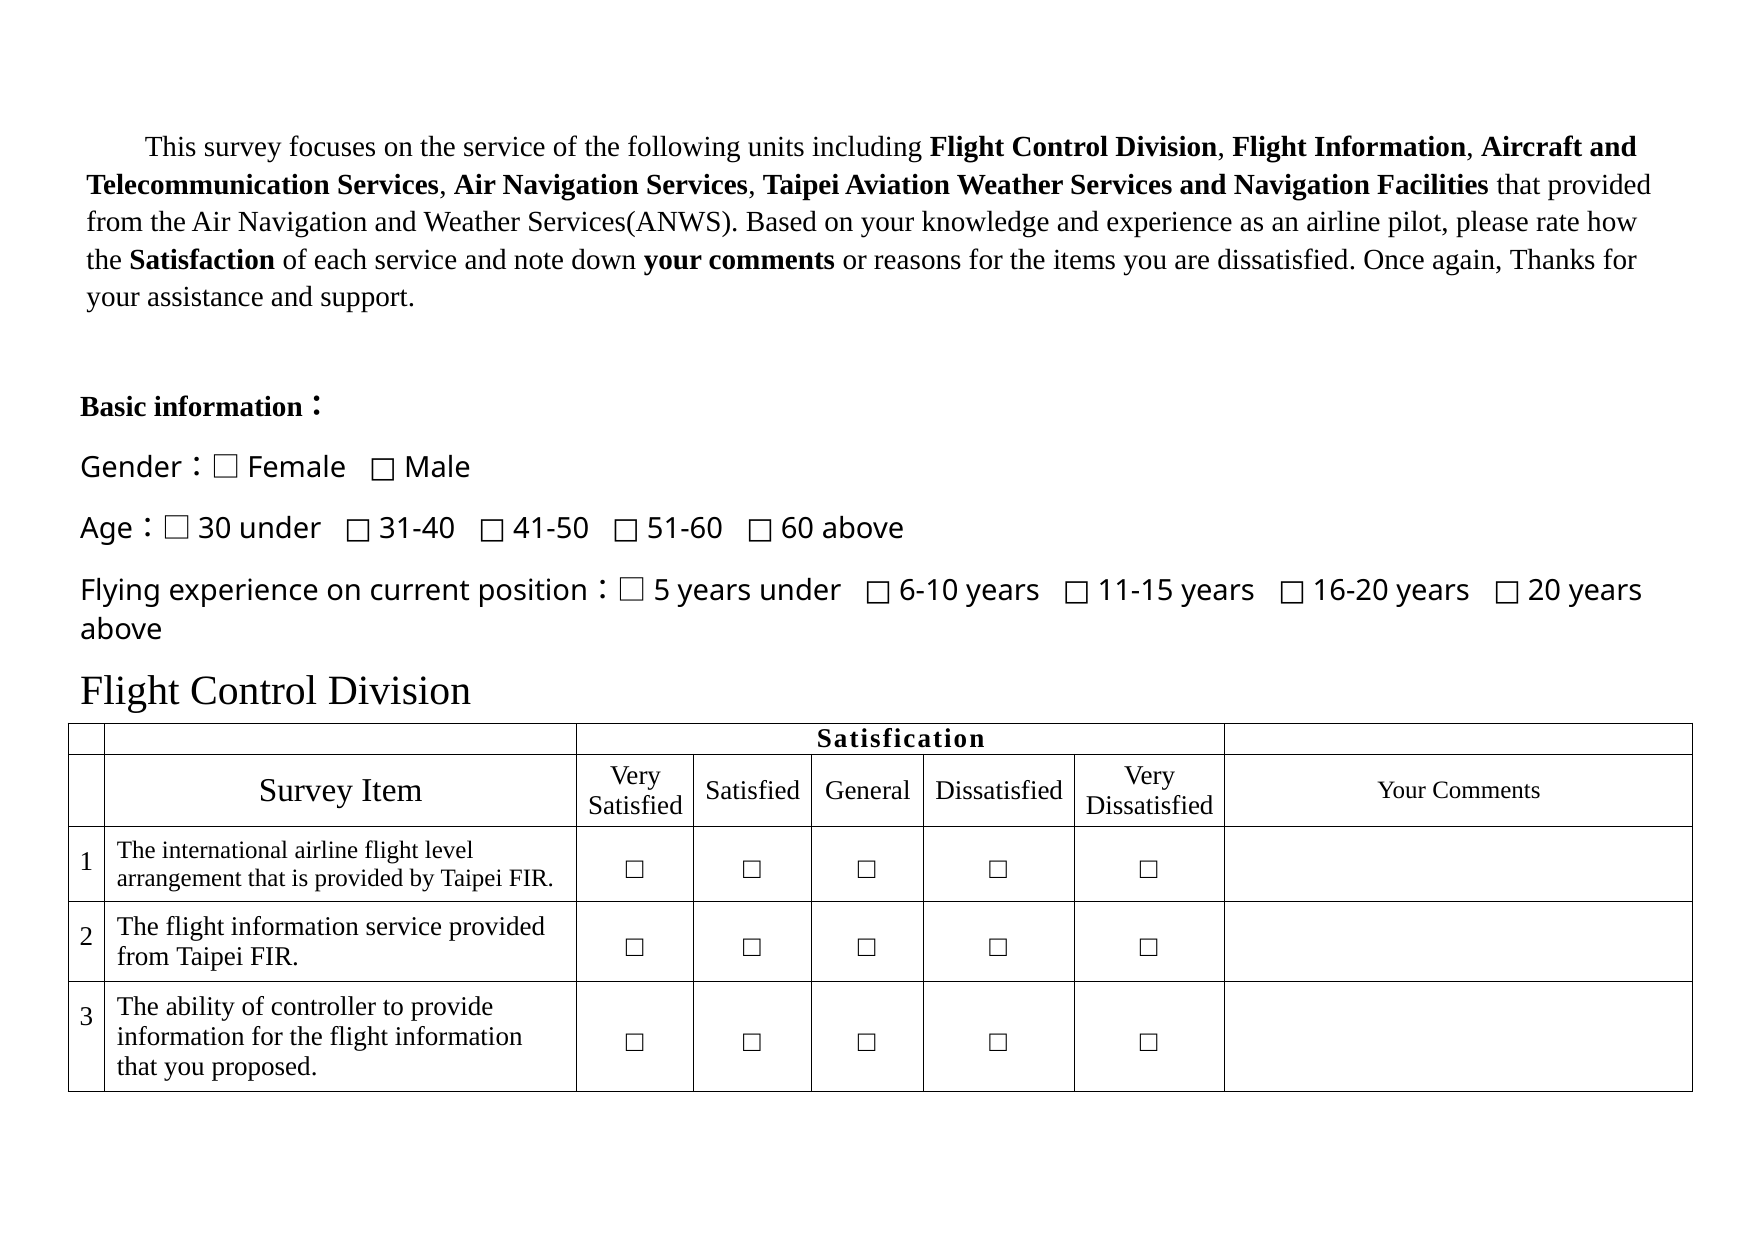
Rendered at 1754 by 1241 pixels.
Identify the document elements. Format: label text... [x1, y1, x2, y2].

table_cell [1225, 982, 1692, 1091]
table_cell Your Comments [1225, 755, 1692, 826]
table_header [69, 724, 104, 754]
table_cell The flight information service provided from Taipei FIR. [105, 902, 576, 981]
table_cell □ [812, 827, 923, 901]
text Flying experience on current position：□ 5 years under □ 6-10 years □ 11-15 years □ 16-20 years □ 20 years above [80, 566, 1680, 648]
table_cell [1225, 827, 1692, 901]
table_cell [69, 755, 104, 826]
table_cell 3 [69, 982, 104, 1091]
table_cell Very Satisfied [577, 755, 693, 826]
table_header [1225, 724, 1692, 754]
table_cell Dissatisfied [924, 755, 1074, 826]
table_cell □ [1075, 902, 1224, 981]
table_cell □ [924, 982, 1074, 1091]
table_cell □ [812, 902, 923, 981]
table_cell 2 [69, 902, 104, 981]
text Flight Control Division [80, 667, 1680, 713]
table_cell Survey Item [105, 755, 576, 826]
table_cell Satisfied [694, 755, 811, 826]
table_cell General [812, 755, 923, 826]
text Gender：□ Female □ Male [80, 444, 1680, 486]
table_header Satisfication [577, 724, 1224, 754]
text Age：□ 30 under □ 31-40 □ 41-50 □ 51-60 □ 60 above [80, 505, 1680, 547]
table_cell □ [924, 902, 1074, 981]
table_cell 1 [69, 827, 104, 901]
table_cell □ [812, 982, 923, 1091]
table_cell □ [577, 982, 693, 1091]
table_cell The international airline flight level arrangement that is provided by Taipei FIR. [105, 827, 576, 901]
table_cell □ [924, 827, 1074, 901]
table_cell □ [694, 902, 811, 981]
table_cell □ [577, 827, 693, 901]
table_cell □ [694, 982, 811, 1091]
table_cell [1225, 902, 1692, 981]
table_cell The ability of controller to provide information for the flight information that you proposed. [105, 982, 576, 1091]
table_cell □ [577, 902, 693, 981]
text Basic information： [80, 383, 1680, 425]
table_header [105, 724, 576, 754]
table_cell □ [694, 827, 811, 901]
table_cell □ [1075, 827, 1224, 901]
text This survey focuses on the service of the following units including Flight Control Division, Flight Information, Aircraft and Telecommunication Services, Air Navigation Services, Taipei Aviation Weather Services and Navigation Facilities that provided from the Air Navigation and Weather Services(ANWS). Based on your knowledge and experience as an airline pilot, please rate how the Satisfaction of each service and note down your comments or reasons for the items you are dissatisfied. Once again, Thanks for your assistance and support. [86, 126, 1674, 313]
table_cell □ [1075, 982, 1224, 1091]
table_cell Very Dissatisfied [1075, 755, 1224, 826]
